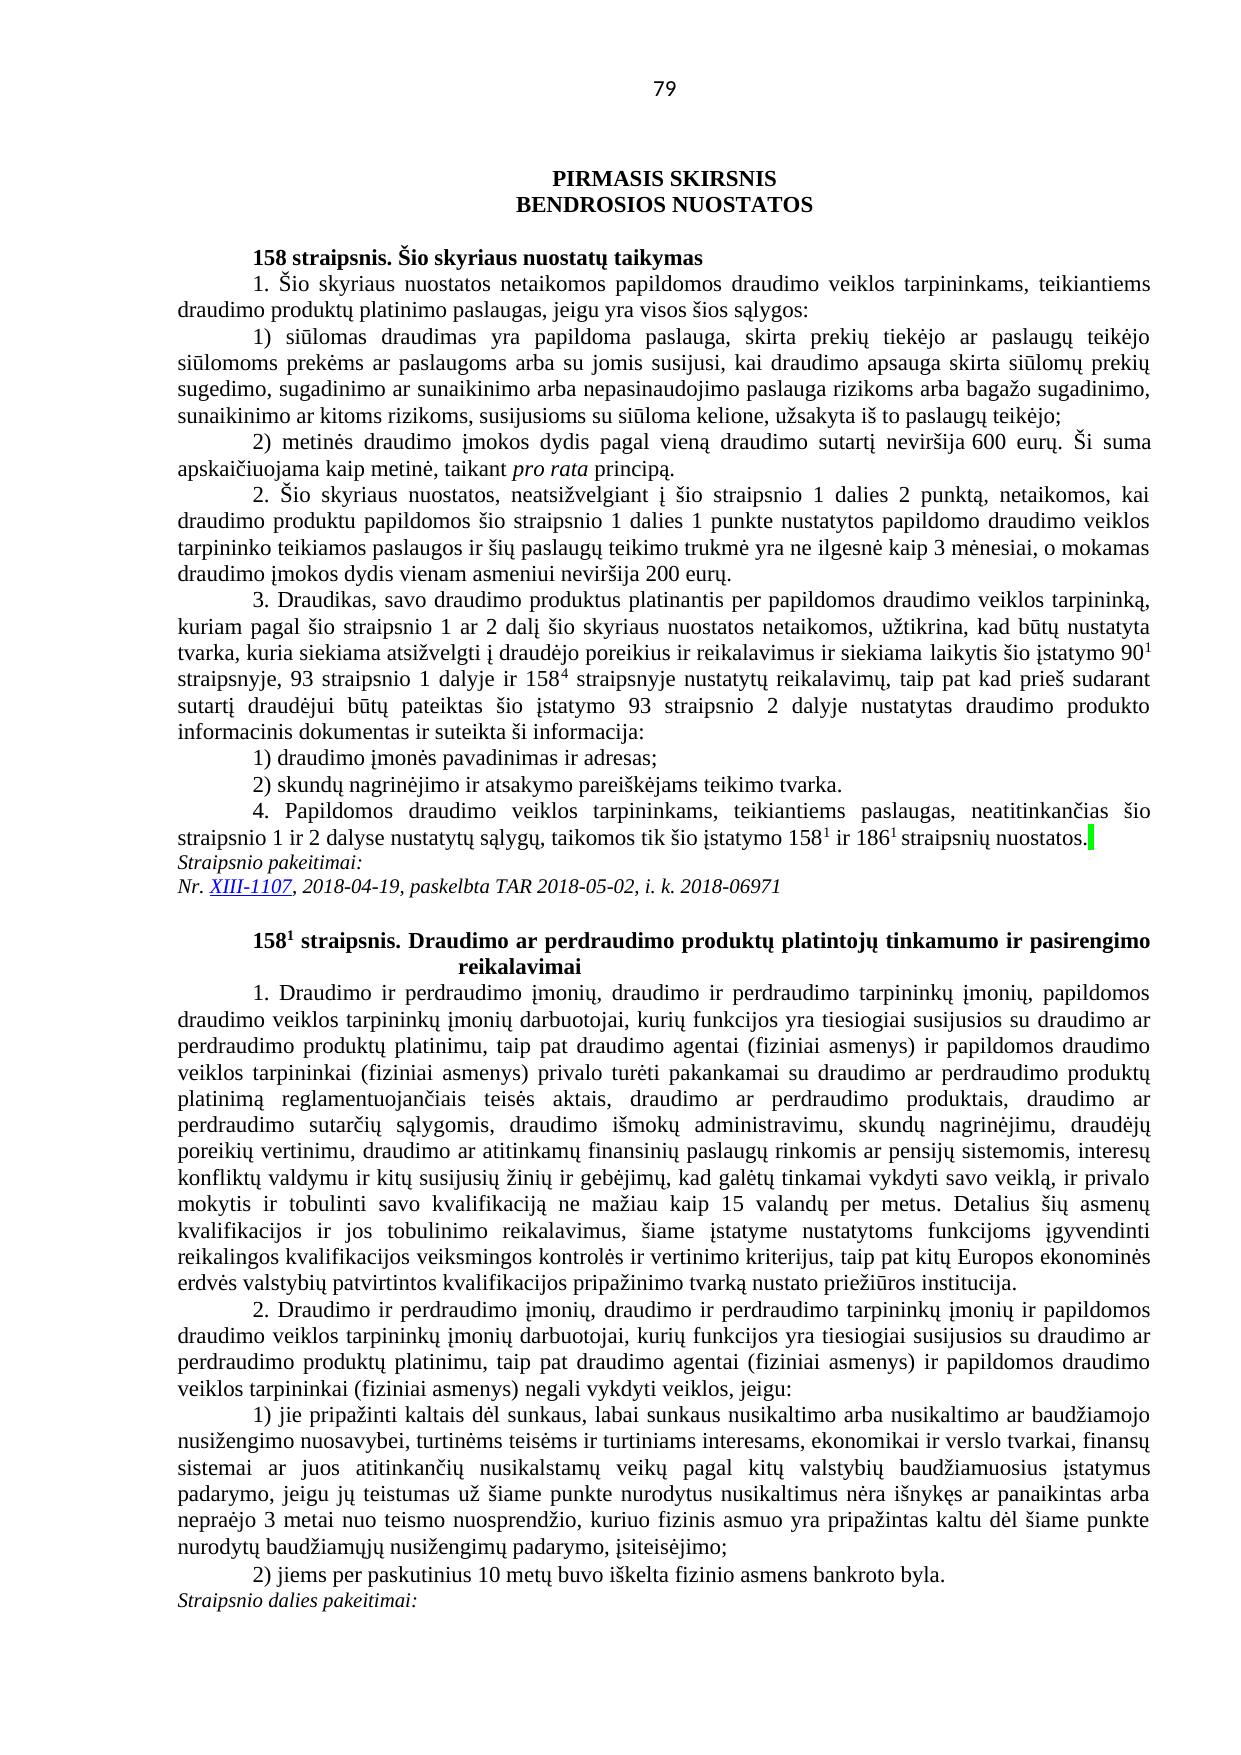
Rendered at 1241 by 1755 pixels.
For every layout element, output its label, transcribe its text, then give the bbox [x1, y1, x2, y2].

text 2) skundų nagrinėjimo ir atsakymo pareiškėjams teikimo tvarka. [177, 771, 1152, 797]
text 2) metinės draudimo įmokos dydis pagal vieną draudimo sutartį neviršija 600 eurų. Ši suma apskaičiuojama kaip metinė, taikant pro rata principą. [177, 428, 1152, 481]
text 4. Papildomos draudimo veiklos tarpininkams, teikiantiems paslaugas, neatitinkančias šio straipsnio 1 ir 2 dalyse nustatytų sąlygų, taikomos tik šio įstatymo 1581 ir 1861 straipsnių nuostatos. [177, 797, 1152, 850]
text 158 straipsnis. Šio skyriaus nuostatų taikymas [177, 244, 1152, 270]
text 1581 straipsnis. Draudimo ar perdraudimo produktų platintojų tinkamumo ir pasirengimo reikalavimai [252, 927, 1152, 979]
text 1. Draudimo ir perdraudimo įmonių, draudimo ir perdraudimo tarpininkų įmonių, papildomos draudimo veiklos tarpininkų įmonių darbuotojai, kurių funkcijos yra tiesiogiai susijusios su draudimo ar perdraudimo produktų platinimu, taip pat draudimo agentai (fiziniai asmenys) ir papildomos draudimo veiklos tarpininkai (fiziniai asmenys) privalo turėti pakankamai su draudimo ar perdraudimo produktų platinimą reglamentuojančiais teisės aktais, draudimo ar perdraudimo produktais, draudimo ar perdraudimo sutarčių sąlygomis, draudimo išmokų administravimu, skundų nagrinėjimu, draudėjų poreikių vertinimu, draudimo ar atitinkamų finansinių paslaugų rinkomis ar pensijų sistemomis, interesų konfliktų valdymu ir kitų susijusių žinių ir gebėjimų, kad galėtų tinkamai vykdyti savo veiklą, ir privalo mokytis ir tobulinti savo kvalifikaciją ne mažiau kaip 15 valandų per metus. Detalius šių asmenų kvalifikacijos ir jos tobulinimo reikalavimus, šiame įstatyme nustatytoms funkcijoms įgyvendinti reikalingos kvalifikacijos veiksmingos kontrolės ir vertinimo kriterijus, taip pat kitų Europos ekonominės erdvės valstybių patvirtintos kvalifikacijos pripažinimo tvarką nustato priežiūros institucija. [177, 979, 1152, 1296]
text 2) jiems per paskutinius 10 metų buvo iškelta fizinio asmens bankroto byla. [177, 1559, 1152, 1588]
text BENDROSIOS NUOSTATOS [177, 191, 1152, 217]
text 2. Draudimo ir perdraudimo įmonių, draudimo ir perdraudimo tarpininkų įmonių ir papildomos draudimo veiklos tarpininkų įmonių darbuotojai, kurių funkcijos yra tiesiogiai susijusios su draudimo ar perdraudimo produktų platinimu, taip pat draudimo agentai (fiziniai asmenys) ir papildomos draudimo veiklos tarpininkai (fiziniai asmenys) negali vykdyti veiklos, jeigu: [177, 1296, 1152, 1401]
text 1) draudimo įmonės pavadinimas ir adresas; [177, 744, 1152, 771]
text 2. Šio skyriaus nuostatos, neatsižvelgiant į šio straipsnio 1 dalies 2 punktą, netaikomos, kai draudimo produktu papildomos šio straipsnio 1 dalies 1 punkte nustatytos papildomo draudimo veiklos tarpininko teikiamos paslaugos ir šių paslaugų teikimo trukmė yra ne ilgesnė kaip 3 mėnesiai, o mokamas draudimo įmokos dydis vienam asmeniui neviršija 200 eurų. [177, 481, 1152, 586]
text Straipsnio dalies pakeitimai: [177, 1588, 1152, 1612]
text 1) siūlomas draudimas yra papildoma paslauga, skirta prekių tiekėjo ar paslaugų teikėjo siūlomoms prekėms ar paslaugoms arba su jomis susijusi, kai draudimo apsauga skirta siūlomų prekių sugedimo, sugadinimo ar sunaikinimo arba nepasinaudojimo paslauga rizikoms arba bagažo sugadinimo, sunaikinimo ar kitoms rizikoms, susijusioms su siūloma kelione, užsakyta iš to paslaugų teikėjo; [177, 323, 1152, 428]
text 3. Draudikas, savo draudimo produktus platinantis per papildomos draudimo veiklos tarpininką, kuriam pagal šio straipsnio 1 ar 2 dalį šio skyriaus nuostatos netaikomos, užtikrina, kad būtų nustatyta tvarka, kuria siekiama atsižvelgti į draudėjo poreikius ir reikalavimus ir siekiama laikytis šio įstatymo 901 straipsnyje, 93 straipsnio 1 dalyje ir 1584 straipsnyje nustatytų reikalavimų, taip pat kad prieš sudarant sutartį draudėjui būtų pateiktas šio įstatymo 93 straipsnio 2 dalyje nustatytas draudimo produkto informacinis dokumentas ir suteikta ši informacija: [177, 586, 1152, 744]
text PIRMASIS SKIRSNIS [177, 165, 1152, 191]
text Nr. XIII-1107, 2018-04-19, paskelbta TAR 2018-05-02, i. k. 2018-06971 [177, 874, 1152, 898]
text Straipsnio pakeitimai: [177, 850, 1152, 874]
text 1. Šio skyriaus nuostatos netaikomos papildomos draudimo veiklos tarpininkams, teikiantiems draudimo produktų platinimo paslaugas, jeigu yra visos šios sąlygos: [177, 270, 1152, 323]
text 1) jie pripažinti kaltais dėl sunkaus, labai sunkaus nusikaltimo arba nusikaltimo ar baudžiamojo nusižengimo nuosavybei, turtinėms teisėms ir turtiniams interesams, ekonomikai ir verslo tvarkai, finansų sistemai ar juos atitinkančių nusikalstamų veikų pagal kitų valstybių baudžiamuosius įstatymus padarymo, jeigu jų teistumas už šiame punkte nurodytus nusikaltimus nėra išnykęs ar panaikintas arba nepraėjo 3 metai nuo teismo nuosprendžio, kuriuo fizinis asmuo yra pripažintas kaltu dėl šiame punkte nurodytų baudžiamųjų nusižengimų padarymo, įsiteisėjimo; [177, 1401, 1152, 1559]
